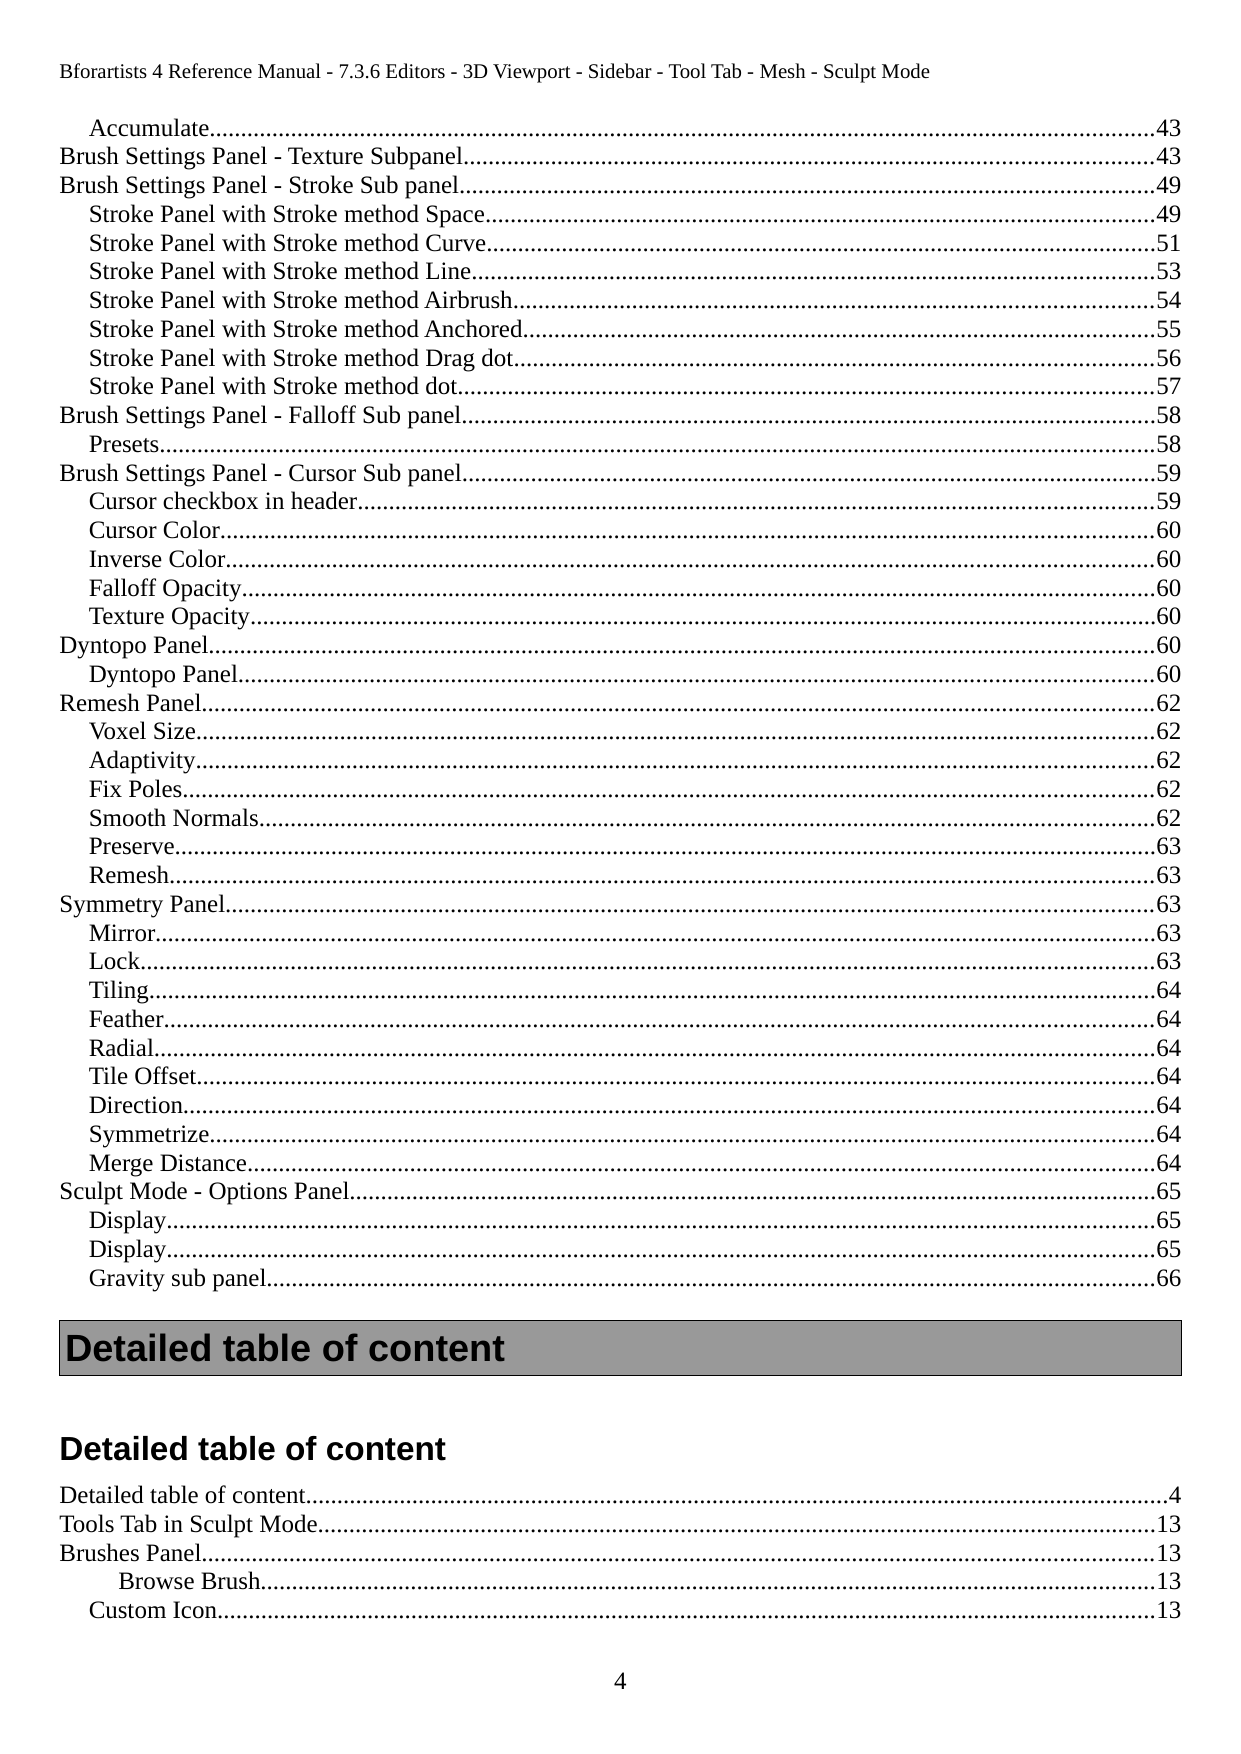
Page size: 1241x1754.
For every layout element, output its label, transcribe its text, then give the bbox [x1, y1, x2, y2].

text Preserve 63 [88, 831, 1181, 860]
text Direction 64 [88, 1090, 1181, 1119]
text Remesh 63 [88, 860, 1181, 889]
text Symmetrize 64 [88, 1119, 1181, 1148]
text Display 65 [88, 1234, 1181, 1263]
text Brush Settings Panel - Cursor Sub panel 59 [59, 458, 1181, 486]
text Falloff Opacity 60 [88, 573, 1181, 601]
text Cursor Color 60 [88, 515, 1181, 544]
text Cursor checkbox in header 59 [88, 486, 1181, 515]
text Radial 64 [88, 1033, 1181, 1061]
text Sculpt Mode - Options Panel 65 [59, 1176, 1181, 1205]
text Brush Settings Panel - Stroke Sub panel 49 [59, 170, 1181, 199]
text Stroke Panel with Stroke method Space 49 [88, 199, 1181, 228]
text Stroke Panel with Stroke method dot 57 [88, 371, 1181, 400]
text Feather 64 [88, 1004, 1181, 1033]
text Stroke Panel with Stroke method Airbrush 54 [88, 285, 1181, 314]
text Adaptivity 62 [88, 745, 1181, 774]
text Dyntopo Panel 60 [88, 659, 1181, 688]
text Stroke Panel with Stroke method Line 53 [88, 256, 1181, 285]
text Gravity sub panel 66 [88, 1263, 1181, 1291]
text Brush Settings Panel - Falloff Sub panel 58 [59, 400, 1181, 429]
text Custom Icon 13 [88, 1595, 1181, 1624]
text Voxel Size 62 [88, 716, 1181, 745]
text Texture Opacity 60 [88, 601, 1181, 630]
text Mirror 63 [88, 918, 1181, 946]
text Symmetry Panel 63 [59, 889, 1181, 918]
table_header Detailed table of content [60, 1321, 1181, 1375]
text Display 65 [88, 1205, 1181, 1234]
text Inverse Color 60 [88, 544, 1181, 573]
text Tools Tab in Sculpt Mode 13 [59, 1509, 1181, 1538]
text Brush Settings Panel - Texture Subpanel 43 [59, 141, 1181, 170]
text Tile Offset 64 [88, 1061, 1181, 1090]
text Stroke Panel with Stroke method Drag dot 56 [88, 343, 1181, 371]
text Remesh Panel 62 [59, 688, 1181, 716]
text Lock 63 [88, 946, 1181, 975]
text Fix Poles 62 [88, 774, 1181, 803]
text Presets 58 [88, 429, 1181, 458]
text Smooth Normals 62 [88, 803, 1181, 831]
subtitle Detailed table of content [59, 1429, 1181, 1468]
text Browse Brush 13 [118, 1566, 1181, 1595]
text Merge Distance 64 [88, 1148, 1181, 1176]
text Detailed table of content 4 [59, 1480, 1181, 1509]
text Accumulate 43 [88, 113, 1181, 141]
text Tiling 64 [88, 975, 1181, 1004]
text Brushes Panel 13 [59, 1538, 1181, 1566]
text Stroke Panel with Stroke method Anchored 55 [88, 314, 1181, 343]
text Stroke Panel with Stroke method Curve 51 [88, 228, 1181, 256]
text Dyntopo Panel 60 [59, 630, 1181, 659]
